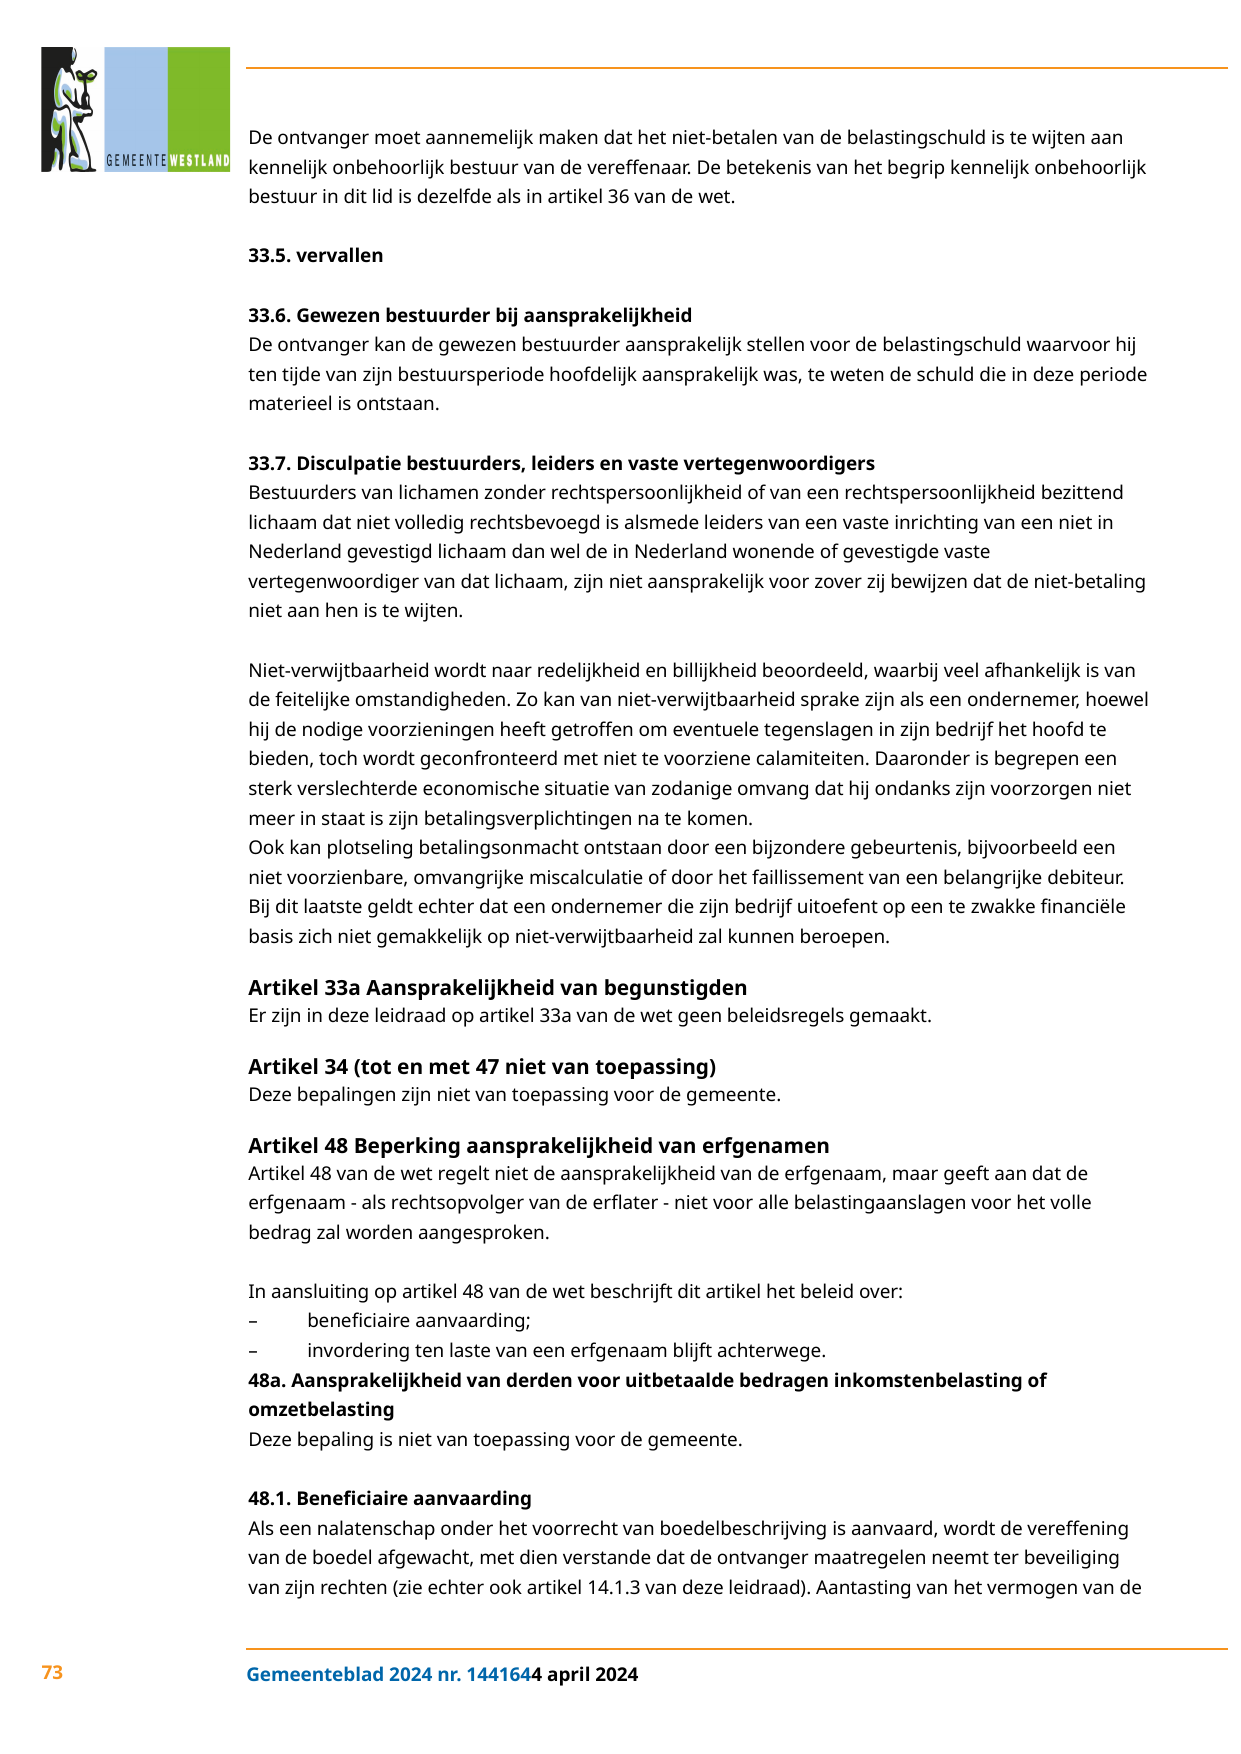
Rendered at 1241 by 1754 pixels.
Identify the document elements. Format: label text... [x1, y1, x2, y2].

list invordering ten laste van een erfgenaam blijft achterwege. [248, 1337, 1152, 1363]
text In aansluiting op artikel 48 van de wet beschrijft dit artikel het beleid over: [248, 1278, 1152, 1304]
text De ontvanger moet aannemelijk maken dat het niet-betalen van de belastingschuld is te wijten aan kennelijk onbehoorlijk bestuur van de vereffenaar. De betekenis van het begrip kennelijk onbehoorlijk bestuur in dit lid is dezelfde als in artikel 36 van de wet. [248, 124, 1152, 209]
text 33.7. Disculpatie bestuurders, leiders en vaste vertegenwoordigers [248, 450, 1152, 476]
text Niet-verwijtbaarheid wordt naar redelijkheid en billijkheid beoordeeld, waarbij veel afhankelijk is van de feitelijke omstandigheden. Zo kan van niet-verwijtbaarheid sprake zijn als een ondernemer, hoewel hij de nodige voorzieningen heeft getroffen om eventuele tegenslagen in zijn bedrijf het hoofd te bieden, toch wordt geconfronteerd met niet te voorziene calamiteiten. Daaronder is begrepen een sterk verslechterde economische situatie van zodanige omvang dat hij ondanks zijn voorzorgen niet meer in staat is zijn betalingsverplichtingen na te komen. [248, 657, 1152, 831]
text Er zijn in deze leidraad op artikel 33a van de wet geen beleidsregels gemaakt. [248, 1002, 1152, 1028]
text 48a. Aansprakelijkheid van derden voor uitbetaalde bedragen inkomstenbelasting of omzetbelasting [248, 1367, 1152, 1422]
text 48.1. Beneficiaire aanvaarding [248, 1485, 1152, 1511]
text 33.6. Gewezen bestuurder bij aansprakelijkheid [248, 302, 1152, 328]
picture [41, 47, 231, 172]
text De ontvanger kan de gewezen bestuurder aansprakelijk stellen voor de belastingschuld waarvoor hij ten tijde van zijn bestuursperiode hoofdelijk aansprakelijk was, te weten de schuld die in deze periode materieel is ontstaan. [248, 331, 1152, 416]
text Bestuurders van lichamen zonder rechtspersoonlijkheid of van een rechtspersoonlijkheid bezittend lichaam dat niet volledig rechtsbevoegd is alsmede leiders van een vaste inrichting van een niet in Nederland gevestigd lichaam dan wel de in Nederland wonende of gevestigde vaste vertegenwoordiger van dat lichaam, zijn niet aansprakelijk voor zover zij bewijzen dat de niet-betaling niet aan hen is te wijten. [248, 479, 1152, 623]
text 33.5. vervallen [248, 243, 1152, 268]
text Artikel 33a Aansprakelijkheid van begunstigden [248, 973, 1152, 1002]
text Artikel 48 van de wet regelt niet de aansprakelijkheid van de erfgenaam, maar geeft aan dat de erfgenaam - als rechtsopvolger van de erflater - niet voor alle belastingaanslagen voor het volle bedrag zal worden aangesproken. [248, 1160, 1152, 1244]
text Artikel 34 (tot en met 47 niet van toepassing) [248, 1052, 1152, 1081]
text Als een nalatenschap onder het voorrecht van boedelbeschrijving is aanvaard, wordt de vereffening van de boedel afgewacht, met dien verstande dat de ontvanger maatregelen neemt ter beveiliging van zijn rechten (zie echter ook artikel 14.1.3 van deze leidraad). Aantasting van het vermogen van de [248, 1515, 1152, 1599]
text Deze bepaling is niet van toepassing voor de gemeente. [248, 1426, 1152, 1452]
list beneficiaire aanvaarding; [248, 1308, 1152, 1333]
text Deze bepalingen zijn niet van toepassing voor de gemeente. [248, 1081, 1152, 1107]
text Ook kan plotseling betalingsonmacht ontstaan door een bijzondere gebeurtenis, bijvoorbeeld een niet voorzienbare, omvangrijke miscalculatie of door het faillissement van een belangrijke debiteur. Bij dit laatste geldt echter dat een ondernemer die zijn bedrijf uitoefent op een te zwakke financiële basis zich niet gemakkelijk op niet-verwijtbaarheid zal kunnen beroepen. [248, 834, 1152, 949]
text Artikel 48 Beperking aansprakelijkheid van erfgenamen [248, 1131, 1152, 1160]
